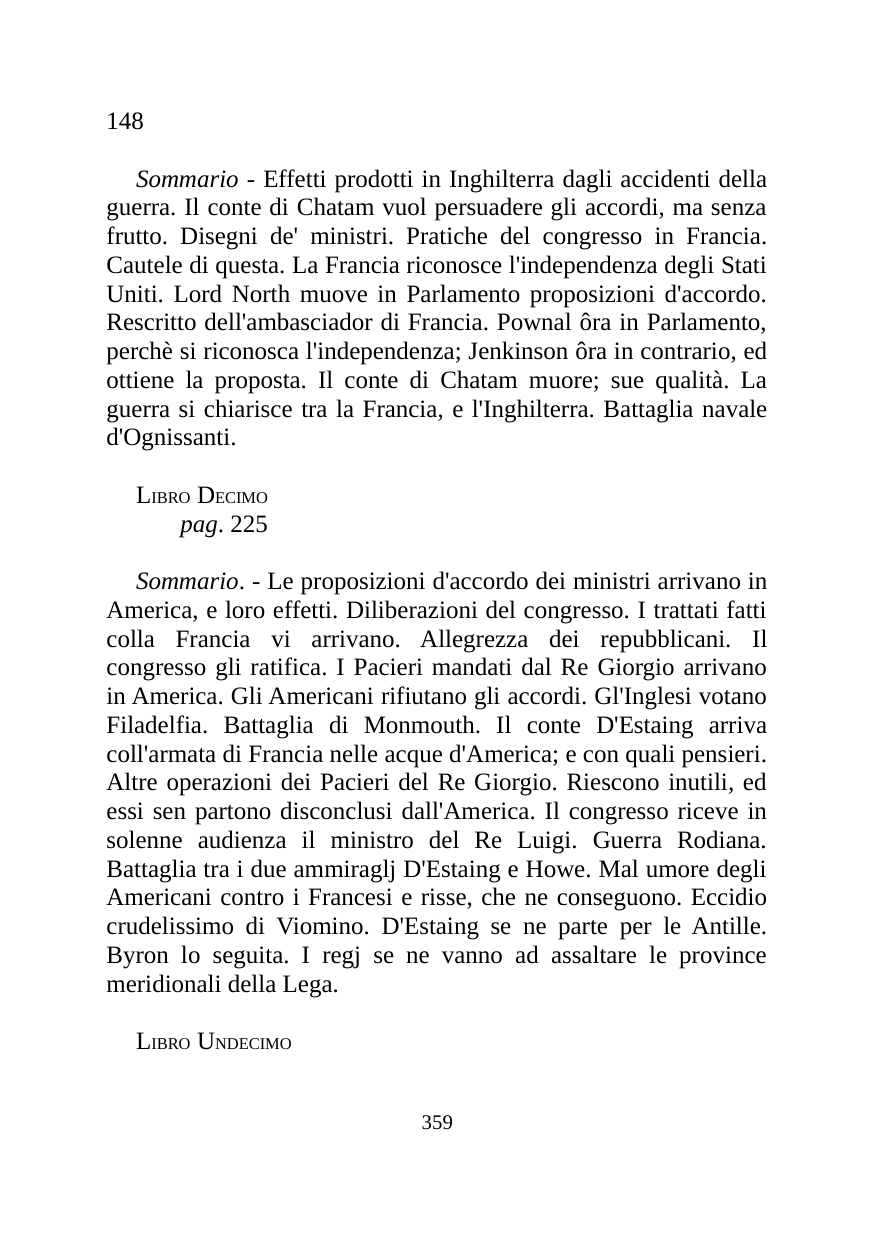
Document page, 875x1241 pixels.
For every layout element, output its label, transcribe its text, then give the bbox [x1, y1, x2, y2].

text Sommario. - Le proposizioni d'accordo dei ministri arrivano in America, e loro effetti. Diliberazioni del congresso. I trattati fatti colla Francia vi arrivano. Allegrezza dei repubblicani. Il congresso gli ratifica. I Pacieri mandati dal Re Giorgio arrivano in America. Gli Americani rifiutano gli accordi. Gl'Inglesi votano Filadelfia. Battaglia di Monmouth. Il conte D'Estaing arriva coll'armata di Francia nelle acque d'America; e con quali pensieri. Altre operazioni dei Pacieri del Re Giorgio. Riescono inutili, ed essi sen partono disconclusi dall'America. Il congresso riceve in solenne audienza il ministro del Re Luigi. Guerra Rodiana. Battaglia tra i due ammiraglj D'Estaing e Howe. Mal umore degli Americani contro i Francesi e risse, che ne conseguono. Eccidio crudelissimo di Viomino. D'Estaing se ne parte per le Antille. Byron lo seguita. I regj se ne vanno ad assaltare le province meridionali della Lega. [106, 566, 768, 997]
text Sommario - Effetti prodotti in Inghilterra dagli accidenti della guerra. Il conte di Chatam vuol persuadere gli accordi, ma senza frutto. Disegni de' ministri. Pratiche del congresso in Francia. Cautele di questa. La Francia riconosce l'independenza degli Stati Uniti. Lord North muove in Parlamento proposizioni d'accordo. Rescritto dell'ambasciador di Francia. Pownal ôra in Parlamento, perchè si riconosca l'independenza; Jenkinson ôra in contrario, ed ottiene la proposta. Il conte di Chatam muore; sue qualità. La guerra si chiarisce tra la Francia, e l'Inghilterra. Battaglia navale d'Ognissanti. [106, 164, 768, 451]
text Libro Decimo pag. 225 [106, 480, 768, 537]
text Libro Undecimo [106, 1026, 768, 1055]
text 148 [106, 106, 768, 135]
